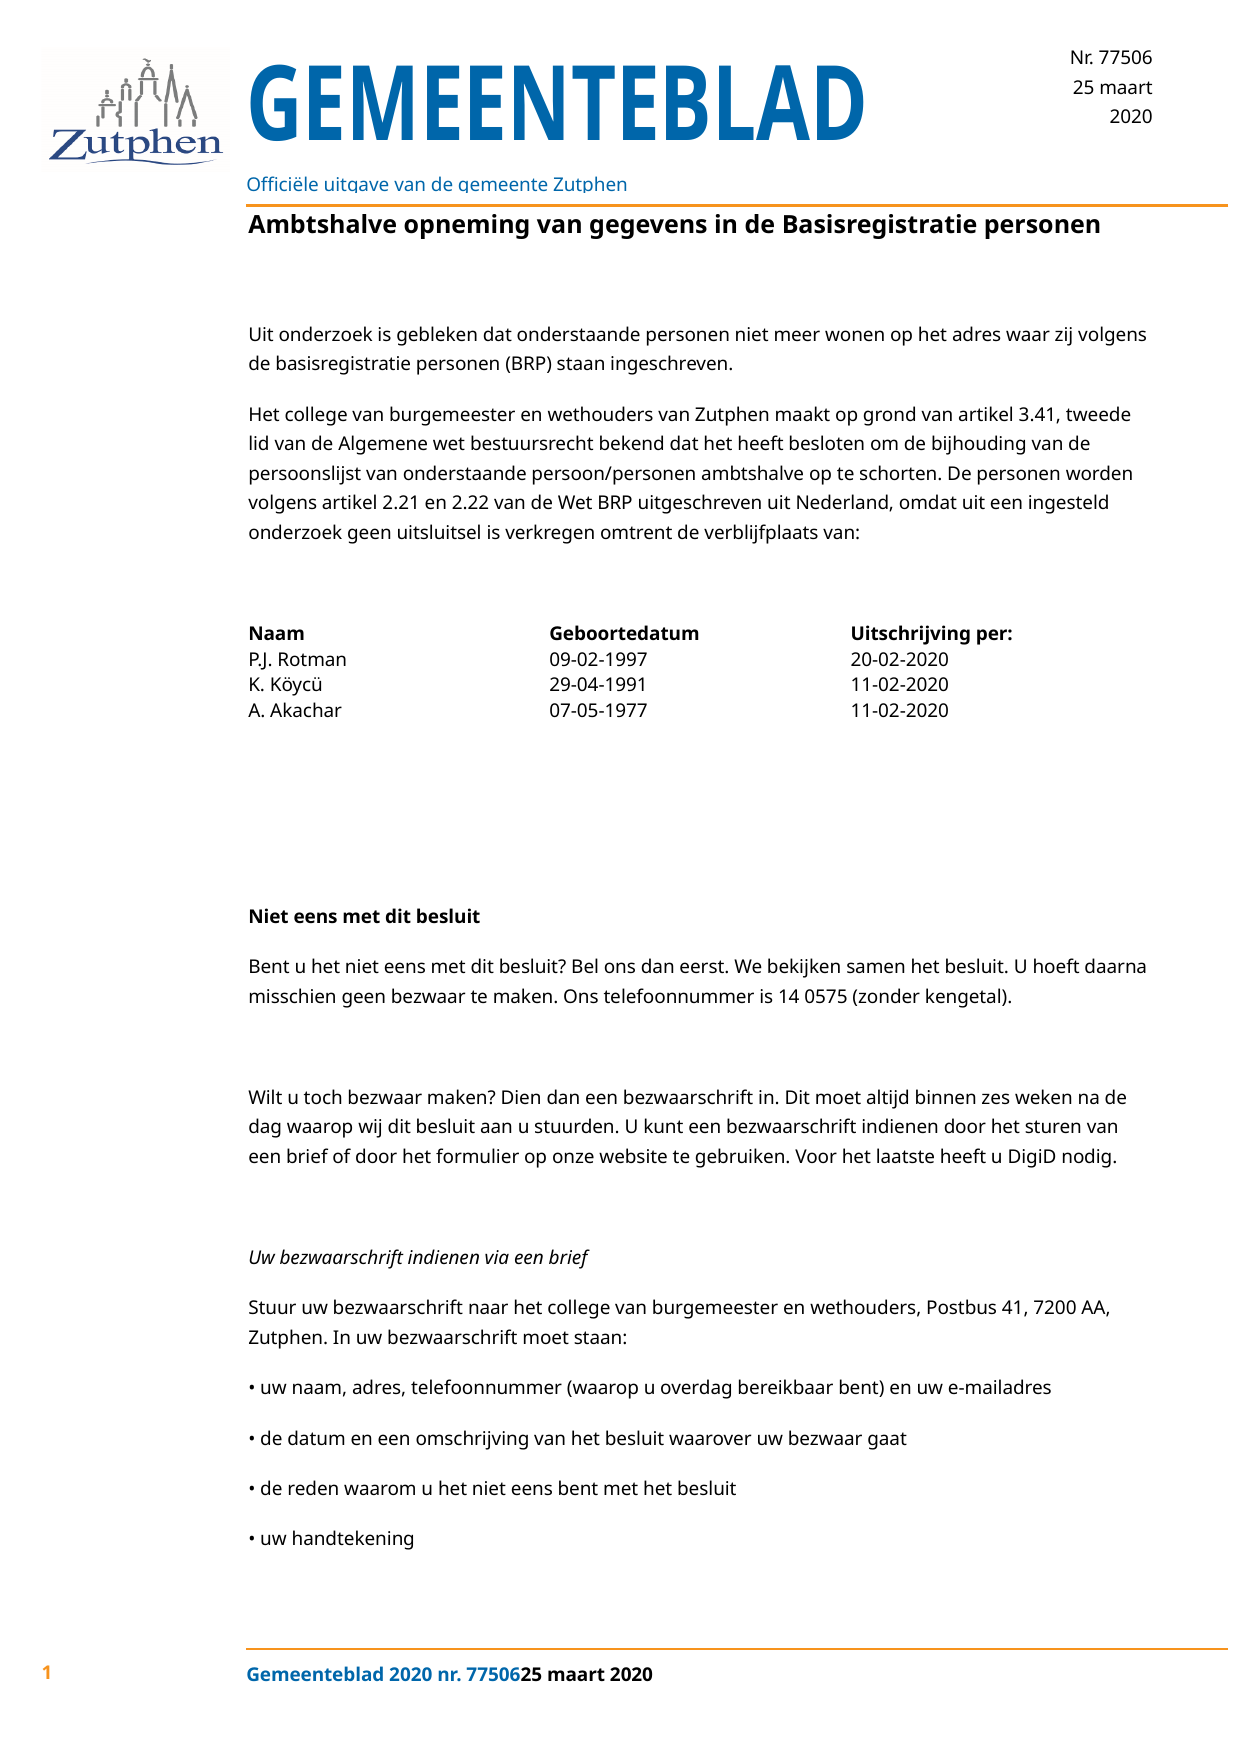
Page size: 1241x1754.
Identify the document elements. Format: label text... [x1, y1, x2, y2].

table_cell 09-02-1997 [549, 646, 850, 671]
text • uw handtekening [248, 1526, 1152, 1551]
table_header Geboortedatum [549, 620, 850, 646]
table_cell 29-04-1991 [549, 671, 850, 697]
text Stuur uw bezwaarschrift naar het college van burgemeester en wethouders, Postbus 41, 7200 AA, Zutphen. In uw bezwaarschrift moet staan: [248, 1294, 1152, 1350]
text • de reden waarom u het niet eens bent met het besluit [248, 1475, 1152, 1501]
text • de datum en een omschrijving van het besluit waarover uw bezwaar gaat [248, 1425, 1152, 1451]
table_cell K. Köycü [248, 671, 549, 697]
picture [41, 47, 231, 172]
text Het college van burgemeester en wethouders van Zutphen maakt op grond van artikel 3.41, tweede lid van de Algemene wet bestuursrecht bekend dat het heeft besloten om de bijhouding van de persoonslijst van onderstaande persoon/personen ambtshalve op te schorten. De personen worden volgens artikel 2.21 en 2.22 van de Wet BRP uitgeschreven uit Nederland, omdat uit een ingesteld onderzoek geen uitsluitsel is verkregen omtrent de verblijfplaats van: [248, 401, 1152, 545]
table_cell 20-02-2020 [850, 646, 1152, 671]
table_cell 11-02-2020 [850, 671, 1152, 697]
text Uit onderzoek is gebleken dat onderstaande personen niet meer wonen op het adres waar zij volgens de basisregistratie personen (BRP) staan ingeschreven. [248, 321, 1152, 376]
table_header Naam [248, 620, 549, 646]
table_cell A. Akachar [248, 697, 549, 723]
text Ambtshalve opneming van gegevens in de Basisregistratie personen [248, 207, 1152, 241]
table_cell 07-05-1977 [549, 697, 850, 723]
table_cell [850, 723, 1152, 749]
text Bent u het niet eens met dit besluit? Bel ons dan eerst. We bekijken samen het besluit. U hoeft daarna misschien geen bezwaar te maken. Ons telefoonnummer is 14 0575 (zonder kengetal). [248, 953, 1152, 1009]
table_cell [248, 723, 549, 749]
table_cell P.J. Rotman [248, 646, 549, 671]
table_cell 11-02-2020 [850, 697, 1152, 723]
table_header Uitschrijving per: [850, 620, 1152, 646]
text Wilt u toch bezwaar maken? Dien dan een bezwaarschrift in. Dit moet altijd binnen zes weken na de dag waarop wij dit besluit aan u stuurden. U kunt een bezwaarschrift indienen door het sturen van een brief of door het formulier op onze website te gebruiken. Voor het laatste heeft u DigiD nodig. [248, 1084, 1152, 1169]
text Uw bezwaarschrift indienen via een brief [248, 1244, 1152, 1270]
text • uw naam, adres, telefoonnummer (waarop u overdag bereikbaar bent) en uw e-mailadres [248, 1374, 1152, 1400]
text Niet eens met dit besluit [248, 903, 1152, 929]
table_cell [549, 723, 850, 749]
